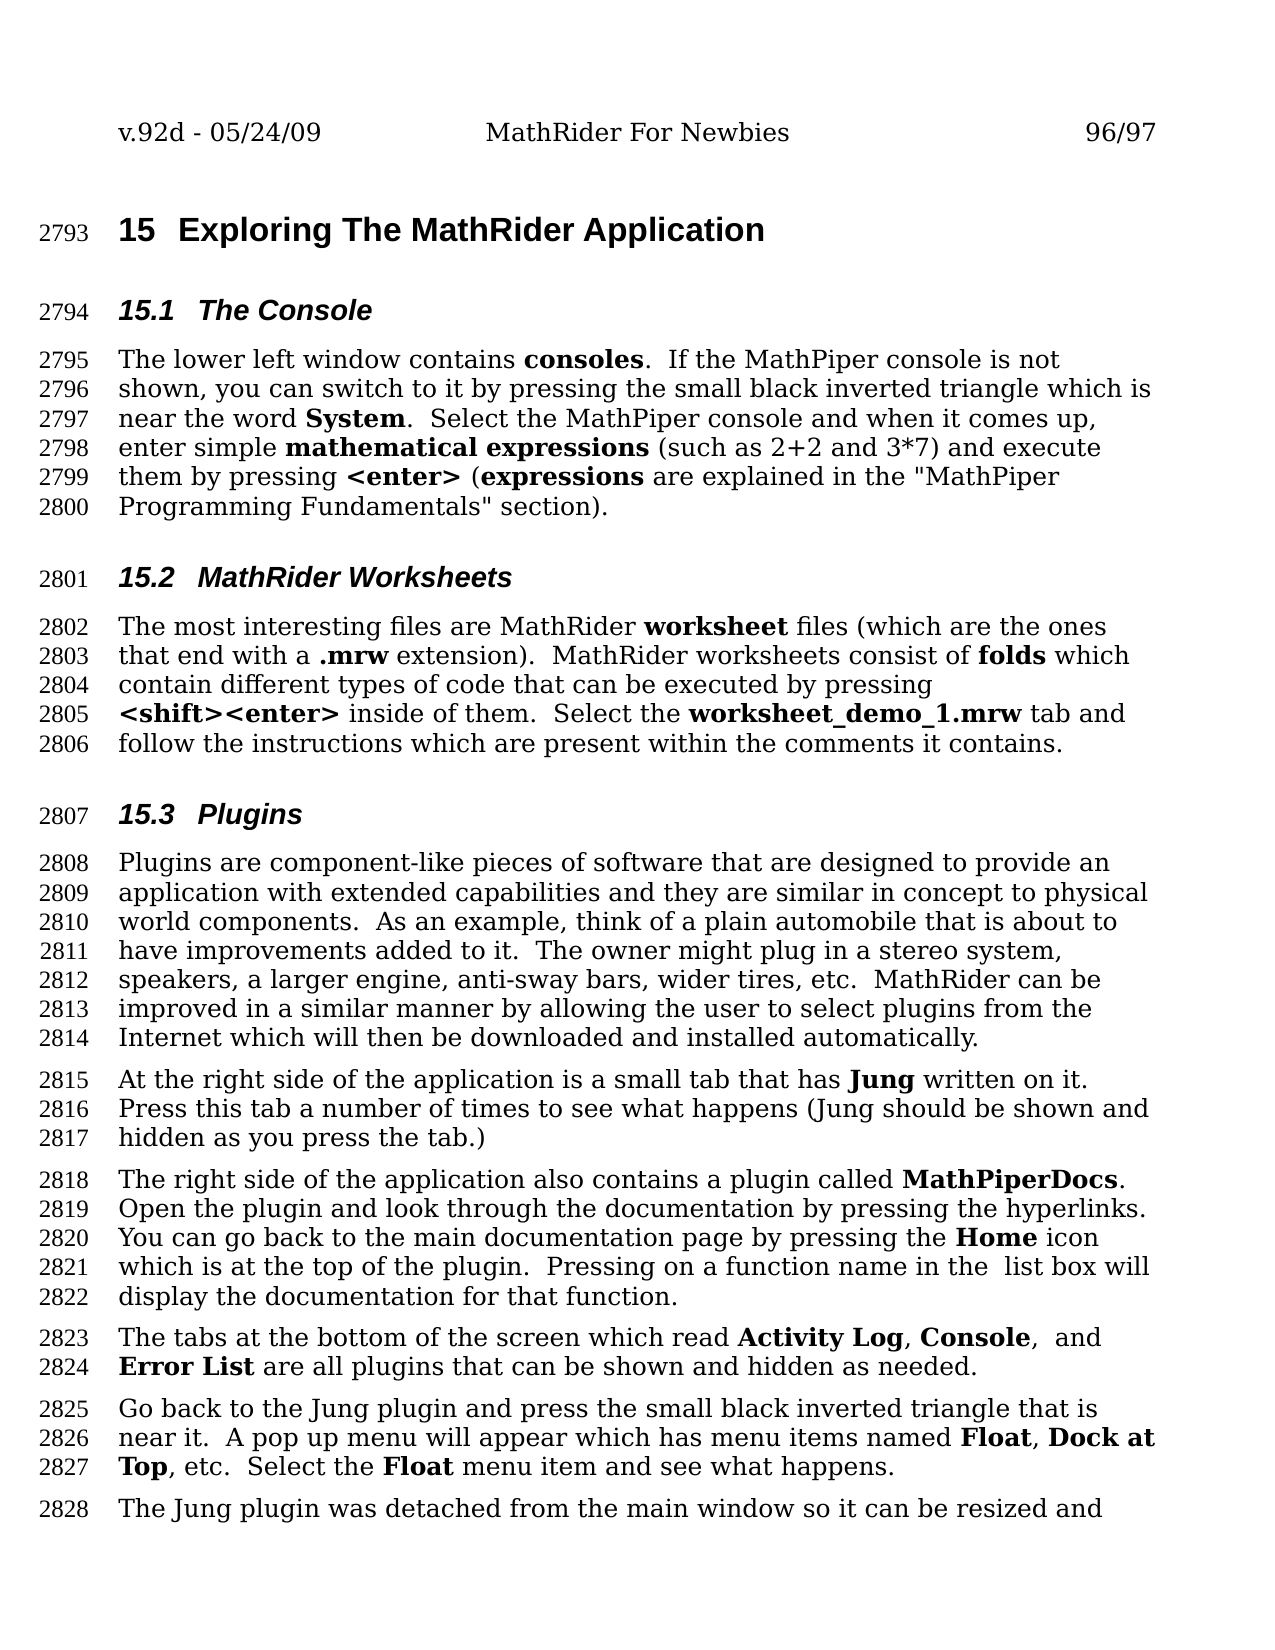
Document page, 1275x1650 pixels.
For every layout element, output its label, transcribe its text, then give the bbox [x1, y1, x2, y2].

subtitle The Console [118, 293, 1157, 327]
text The Jung plugin was detached from the main window so it can be resized and [118, 1494, 1157, 1523]
text Go back to the Jung plugin and press the small black inverted triangle that is near it. A pop up menu will appear which has menu items named Float, Dock at Top, etc. Select the Float menu item and see what happens. [118, 1394, 1157, 1482]
subtitle MathRider Worksheets [118, 560, 1157, 593]
text The lower left window contains consoles. If the MathPiper console is not shown, you can switch to it by pressing the small black inverted triangle which is near the word System. Select the MathPiper console and when it comes up, enter simple mathematical expressions (such as 2+2 and 3*7) and execute them by pressing <enter> (expressions are explained in the "MathPiper Programming Fundamentals" section). [118, 345, 1157, 521]
text At the right side of the application is a small tab that has Jung written on it. Press this tab a number of times to see what happens (Jung should be shown and hidden as you press the tab.) [118, 1065, 1157, 1152]
text The right side of the application also contains a plugin called MathPiperDocs. Open the plugin and look through the documentation by pressing the hyperlinks. You can go back to the main documentation page by pressing the Home icon which is at the top of the plugin. Pressing on a function name in the list box will display the documentation for that function. [118, 1164, 1157, 1311]
text Plugins are component-like pieces of software that are designed to provide an application with extended capabilities and they are similar in concept to physical world components. As an example, think of a plain automobile that is about to have improvements added to it. The owner might plug in a stereo system, speakers, a larger engine, anti-sway bars, wider tires, etc. MathRider can be improved in a similar manner by allowing the user to select plugins from the Internet which will then be downloaded and installed automatically. [118, 848, 1157, 1053]
text The tabs at the bottom of the screen which read Activity Log, Console, and Error List are all plugins that can be shown and hidden as needed. [118, 1323, 1157, 1382]
text The most interesting files are MathRider worksheet files (which are the ones that end with a .mrw extension). MathRider worksheets consist of folds which contain different types of code that can be executed by pressing <shift><enter> inside of them. Select the worksheet_demo_1.mrw tab and follow the instructions which are present within the comments it contains. [118, 611, 1157, 758]
subtitle Plugins [118, 797, 1157, 831]
subtitle Exploring The MathRider Application [118, 210, 1157, 248]
